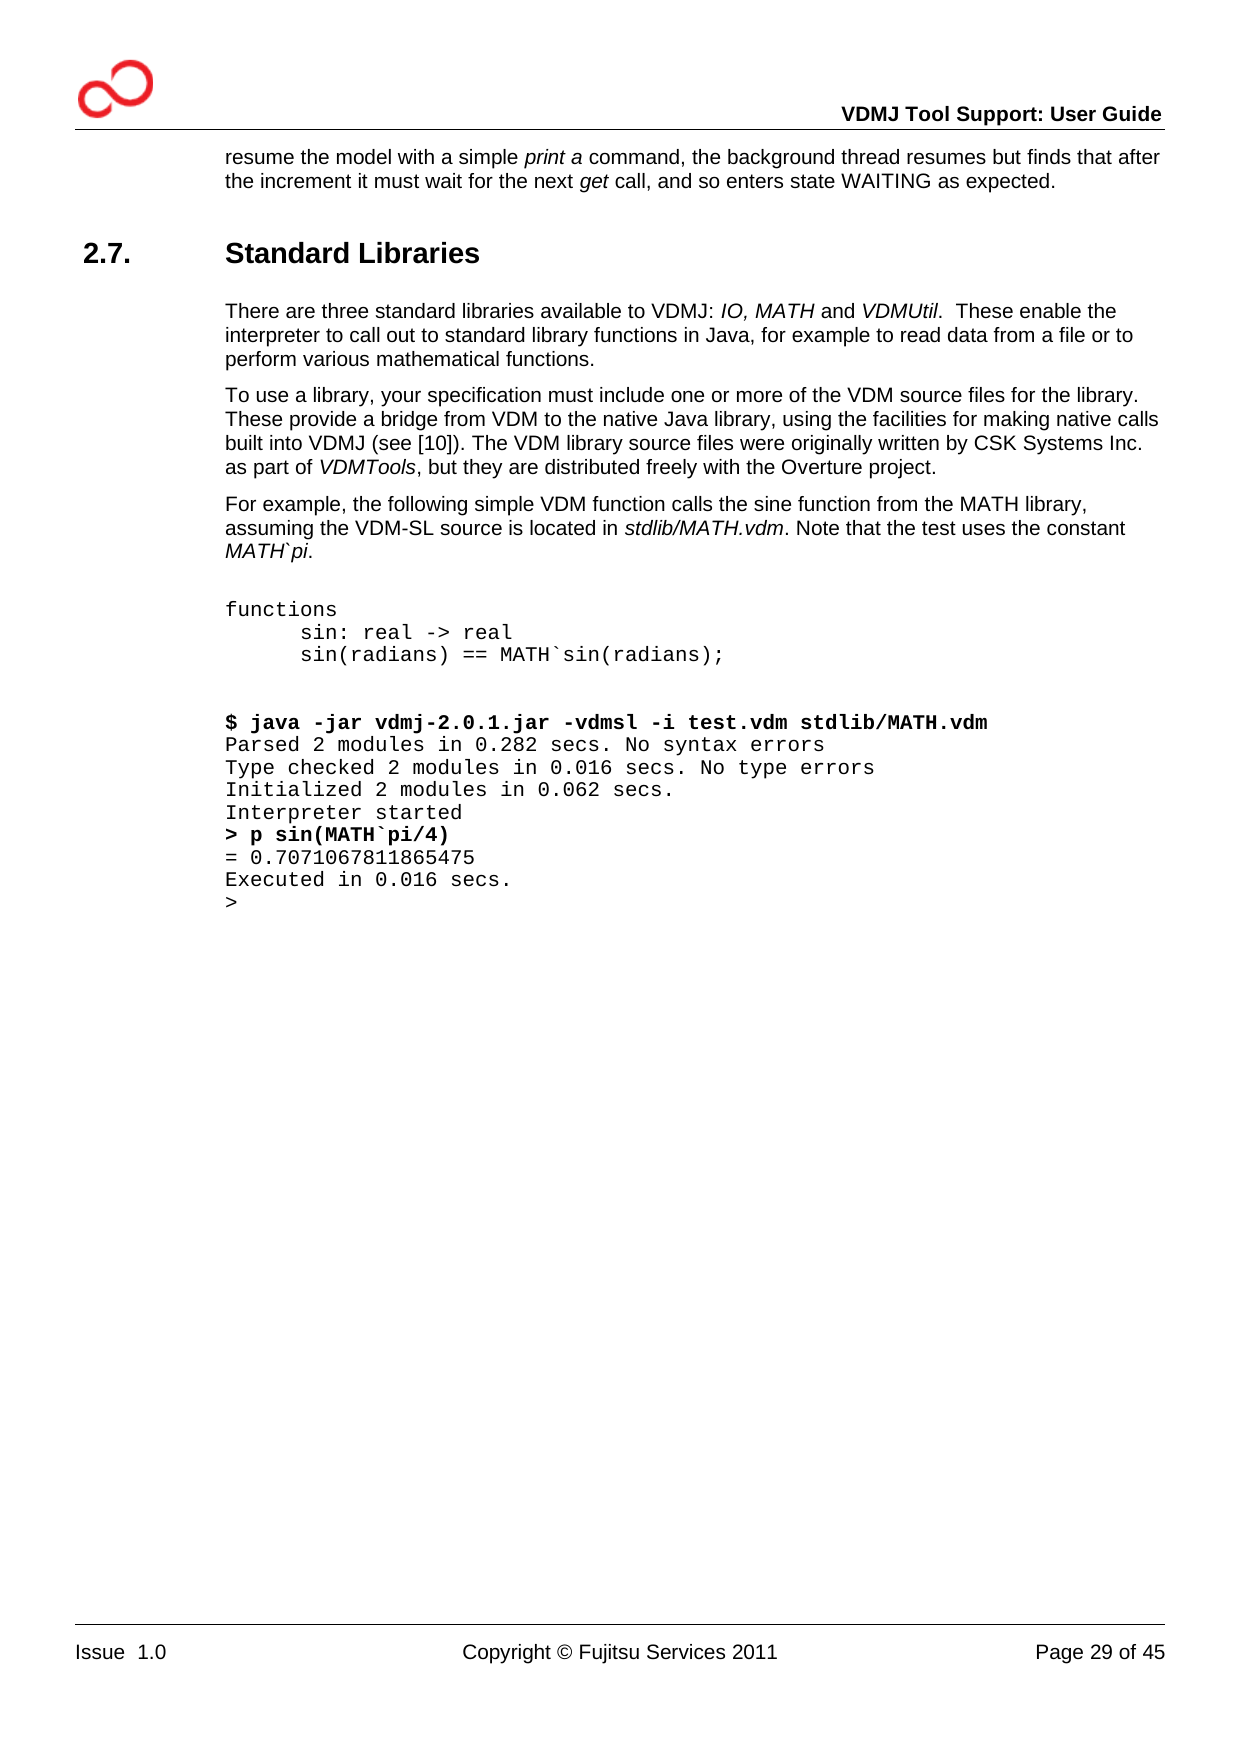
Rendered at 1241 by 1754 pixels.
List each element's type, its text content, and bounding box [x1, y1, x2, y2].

text = 0.7071067811865475 [225, 846, 1165, 869]
text functions [225, 599, 1165, 621]
text Parsed 2 modules in 0.282 secs. No syntax errors [225, 734, 1165, 756]
text Type checked 2 modules in 0.016 secs. No type errors [225, 756, 1165, 779]
text sin: real -> real [225, 621, 1165, 644]
text > p sin(MATH`pi/4) [225, 824, 1165, 846]
picture [78, 52, 153, 128]
text sin(radians) == MATH`sin(radians); [225, 644, 1165, 666]
text resume the model with a simple print a command, the background thread resumes but finds that after the increment it must wait for the next get call, and so enters state WAITING as expected. [225, 145, 1165, 193]
text Executed in 0.016 secs. [225, 869, 1165, 891]
text Initialized 2 modules in 0.062 secs. [225, 779, 1165, 801]
text $ java -jar vdmj-2.0.1.jar -vdmsl -i test.vdm stdlib/MATH.vdm [225, 711, 1165, 734]
text To use a library, your specification must include one or more of the VDM source files for the library. These provide a bridge from VDM to the native Java library, using the facilities for making native calls built into VDMJ (see [10]). The VDM library source files were originally written by CSK Systems Inc. as part of VDMTools, but they are distributed freely with the Overture project. [225, 383, 1165, 479]
text There are three standard libraries available to VDMJ: IO, MATH and VDMUtil. These enable the interpreter to call out to standard library functions in Java, for example to read data from a file or to perform various mathematical functions. [225, 299, 1165, 371]
text For example, the following simple VDM function calls the sine function from the MATH library, assuming the VDM-SL source is located in stdlib/MATH.vdm. Note that the test uses the constant MATH`pi. [225, 492, 1165, 564]
subtitle Standard Libraries [75, 236, 1165, 269]
text Interpreter started [225, 801, 1165, 824]
text > [225, 891, 1165, 914]
